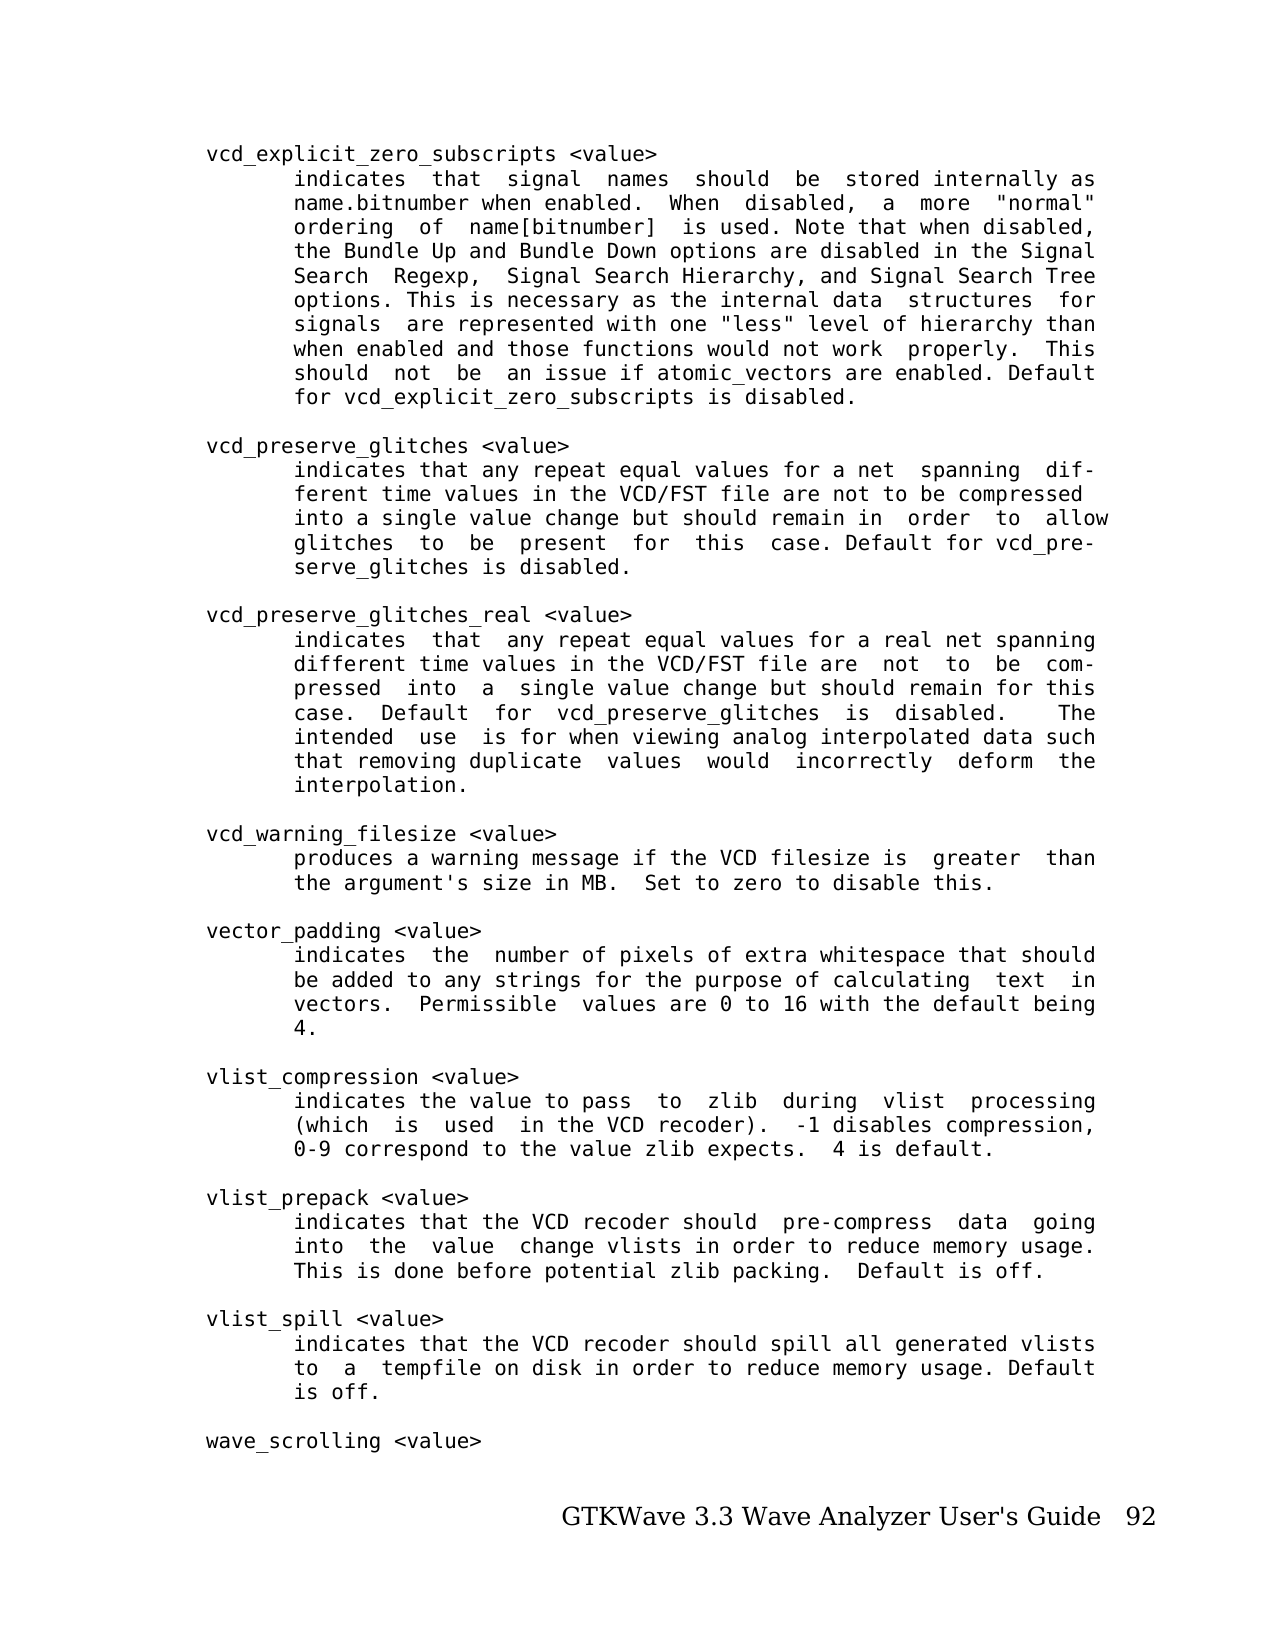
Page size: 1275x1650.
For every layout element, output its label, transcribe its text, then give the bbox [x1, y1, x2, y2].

text vcd_warning_filesize <value> [118, 822, 1157, 846]
text vlist_compression <value> [118, 1065, 1157, 1089]
text to a tempfile on disk in order to reduce memory usage. Default [118, 1356, 1157, 1380]
text should not be an issue if atomic_vectors are enabled. Default [118, 361, 1157, 385]
text options. This is necessary as the internal data structures for [118, 288, 1157, 312]
text ordering of name[bitnumber] is used. Note that when disabled, [118, 215, 1157, 239]
text wave_scrolling <value> [118, 1429, 1157, 1453]
text is off. [118, 1380, 1157, 1404]
text the argument's size in MB. Set to zero to disable this. [118, 871, 1157, 895]
text indicates that the VCD recoder should pre-compress data going [118, 1210, 1157, 1234]
text vcd_preserve_glitches <value> [118, 434, 1157, 458]
text indicates that any repeat equal values for a net spanning dif- [118, 458, 1157, 482]
text indicates that signal names should be stored internally as [118, 167, 1157, 191]
text (which is used in the VCD recoder). -1 disables compression, [118, 1113, 1157, 1137]
text serve_glitches is disabled. [118, 555, 1157, 579]
text indicates that the VCD recoder should spill all generated vlists [118, 1332, 1157, 1356]
text 4. [118, 1016, 1157, 1040]
text vlist_spill <value> [118, 1307, 1157, 1332]
text into the value change vlists in order to reduce memory usage. [118, 1234, 1157, 1259]
text intended use is for when viewing analog interpolated data such [118, 725, 1157, 749]
text 0-9 correspond to the value zlib expects. 4 is default. [118, 1137, 1157, 1162]
text case. Default for vcd_preserve_glitches is disabled. The [118, 701, 1157, 725]
text This is done before potential zlib packing. Default is off. [118, 1259, 1157, 1283]
text signals are represented with one "less" level of hierarchy than [118, 312, 1157, 337]
text indicates that any repeat equal values for a real net spanning [118, 628, 1157, 652]
text Search Regexp, Signal Search Hierarchy, and Signal Search Tree [118, 264, 1157, 288]
text for vcd_explicit_zero_subscripts is disabled. [118, 385, 1157, 409]
text vcd_explicit_zero_subscripts <value> [118, 142, 1157, 167]
text into a single value change but should remain in order to allow [118, 506, 1157, 531]
text produces a warning message if the VCD filesize is greater than [118, 846, 1157, 871]
text indicates the value to pass to zlib during vlist processing [118, 1089, 1157, 1113]
text vlist_prepack <value> [118, 1186, 1157, 1210]
text that removing duplicate values would incorrectly deform the [118, 749, 1157, 773]
text pressed into a single value change but should remain for this [118, 676, 1157, 701]
text interpolation. [118, 773, 1157, 798]
text vectors. Permissible values are 0 to 16 with the default being [118, 992, 1157, 1016]
text ferent time values in the VCD/FST file are not to be compressed [118, 482, 1157, 506]
text when enabled and those functions would not work properly. This [118, 337, 1157, 361]
text vector_padding <value> [118, 919, 1157, 943]
text indicates the number of pixels of extra whitespace that should [118, 943, 1157, 968]
text be added to any strings for the purpose of calculating text in [118, 968, 1157, 992]
text name.bitnumber when enabled. When disabled, a more "normal" [118, 191, 1157, 215]
text glitches to be present for this case. Default for vcd_pre- [118, 531, 1157, 555]
text vcd_preserve_glitches_real <value> [118, 603, 1157, 628]
text the Bundle Up and Bundle Down options are disabled in the Signal [118, 239, 1157, 264]
text different time values in the VCD/FST file are not to be com‐ [118, 652, 1157, 676]
